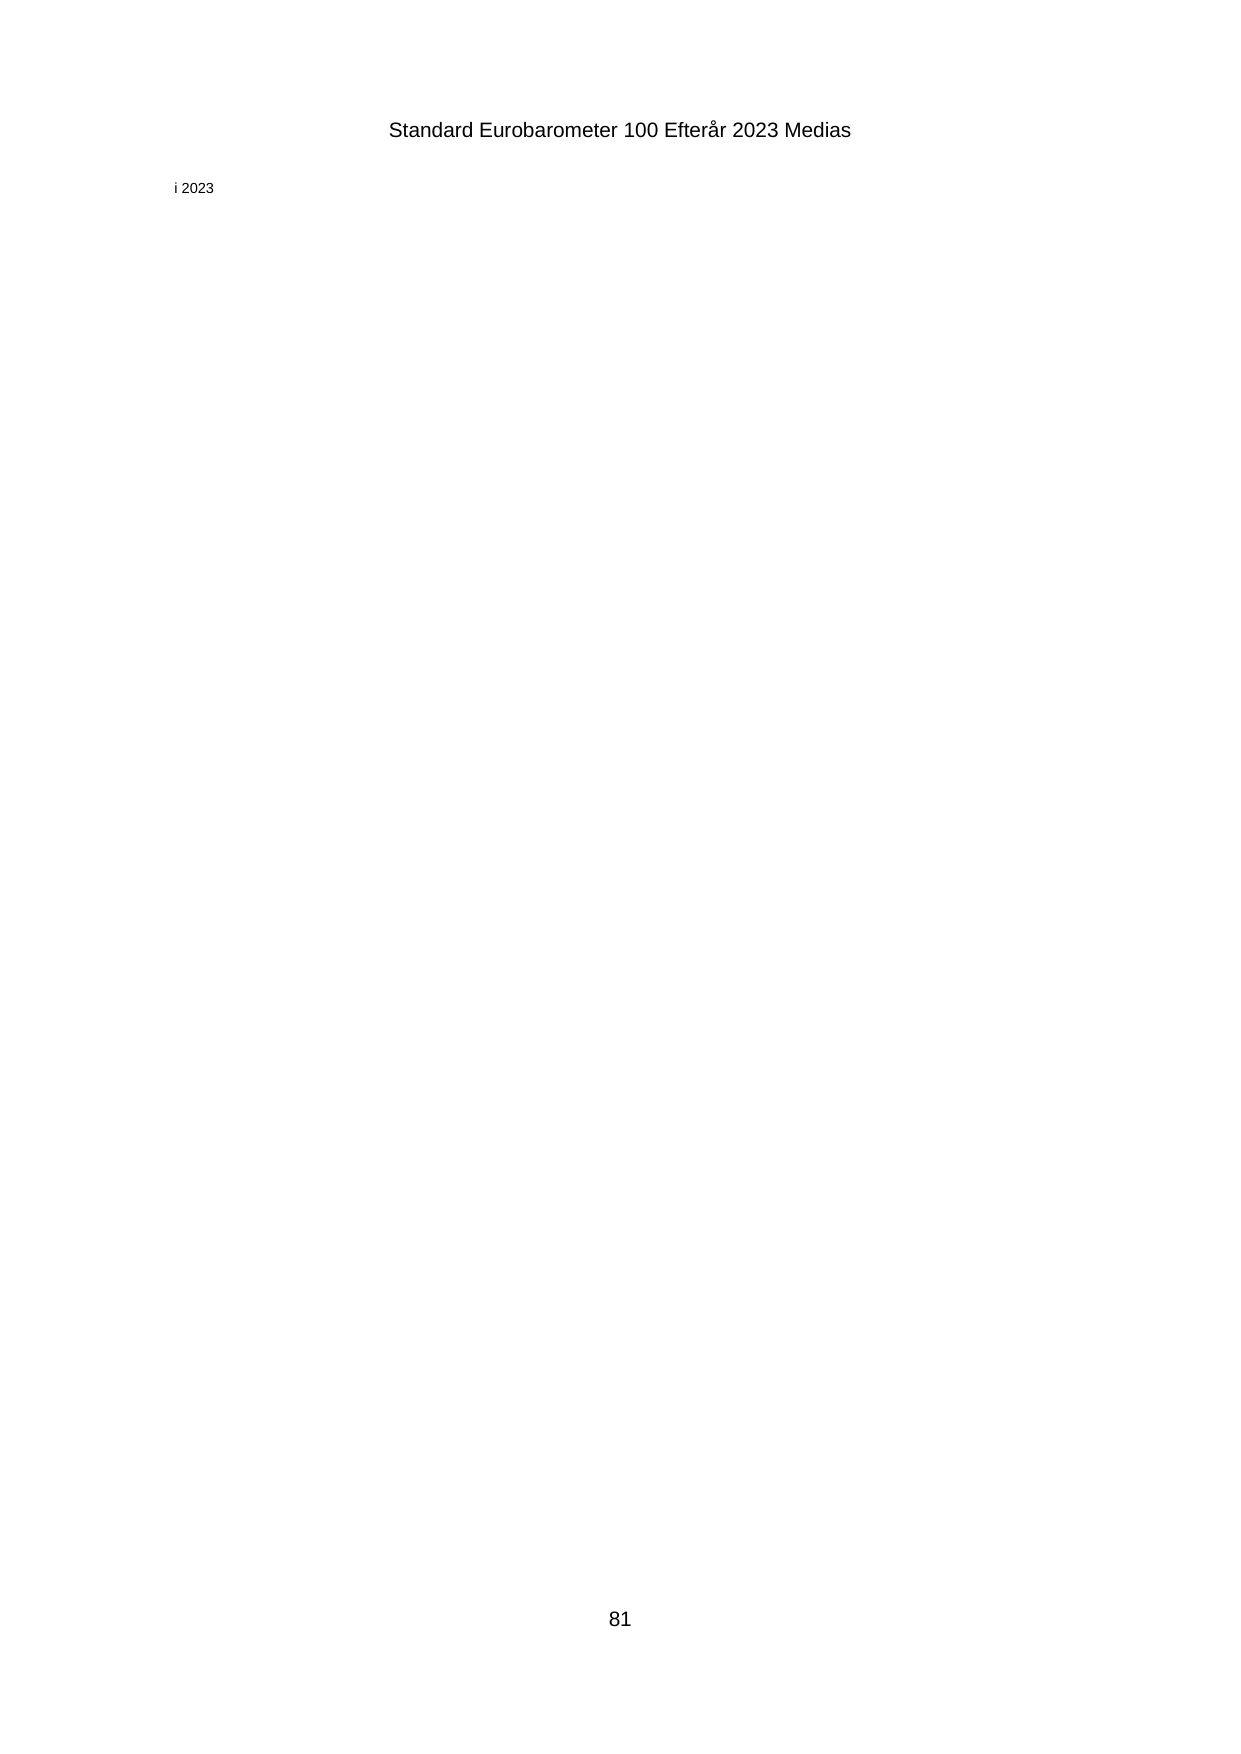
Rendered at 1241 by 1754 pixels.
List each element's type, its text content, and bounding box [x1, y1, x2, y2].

table_cell [435, 177, 465, 200]
table_cell [876, 177, 907, 200]
table_cell [753, 177, 783, 200]
table_cell [660, 177, 691, 200]
table_cell [968, 177, 999, 200]
table_cell [1091, 177, 1123, 200]
table_cell [566, 177, 599, 200]
table_cell [227, 177, 272, 200]
table_cell [1030, 177, 1061, 200]
table_cell [938, 177, 968, 200]
table_cell [907, 177, 937, 200]
table_cell [1061, 177, 1091, 200]
table_cell i 2023 [171, 177, 227, 200]
table_cell [118, 177, 171, 200]
table_cell [630, 177, 660, 200]
table_cell [312, 177, 342, 200]
table_cell [496, 177, 527, 200]
table_cell [465, 177, 496, 200]
table_cell [599, 177, 630, 200]
table_cell [373, 177, 404, 200]
table_cell [691, 177, 722, 200]
table_cell [404, 177, 435, 200]
table_cell [722, 177, 753, 200]
table_cell [814, 177, 845, 200]
table_cell [999, 177, 1030, 200]
table_cell [845, 177, 876, 200]
table_cell [273, 177, 312, 200]
table_cell [784, 177, 814, 200]
table_cell [527, 177, 566, 200]
table_cell [342, 177, 373, 200]
